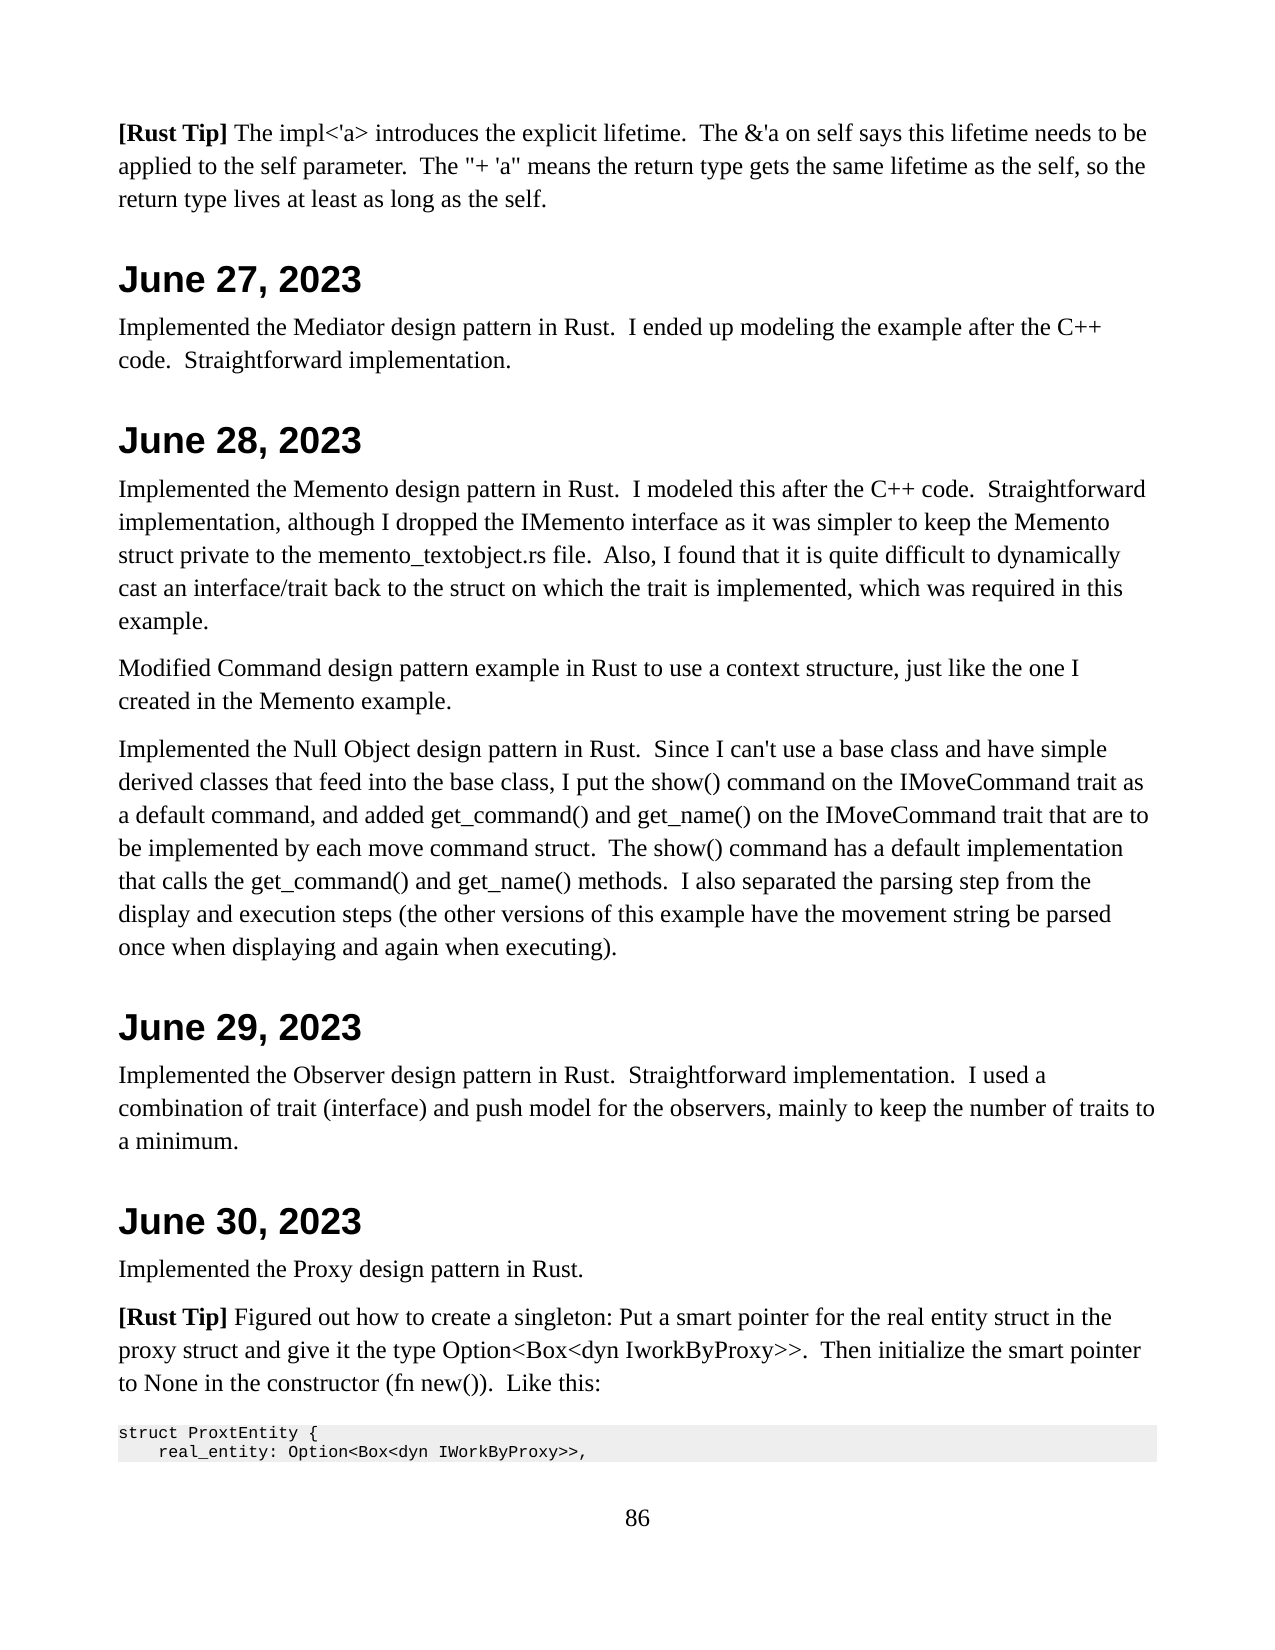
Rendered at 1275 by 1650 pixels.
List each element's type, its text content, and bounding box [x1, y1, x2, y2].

subtitle June 29, 2023 [118, 1005, 1157, 1048]
text Implemented the Null Object design pattern in Rust. Since I can't use a base class and have simple derived classes that feed into the base class, I put the show() command on the IMoveCommand trait as a default command, and added get_command() and get_name() on the IMoveCommand trait that are to be implemented by each move command struct. The show() command has a default implementation that calls the get_command() and get_name() methods. I also separated the parsing step from the display and execution steps (the other versions of this example have the movement string be parsed once when displaying and again when executing). [118, 734, 1157, 961]
text Implemented the Observer design pattern in Rust. Straightforward implementation. I used a combination of trait (interface) and push model for the observers, mainly to keep the number of traits to a minimum. [118, 1060, 1157, 1155]
text Implemented the Memento design pattern in Rust. I modeled this after the C++ code. Straightforward implementation, although I dropped the IMemento interface as it was simpler to keep the Memento struct private to the memento_textobject.rs file. Also, I found that it is quite difficult to dynamically cast an interface/trait back to the struct on which the trait is implemented, which was required in this example. [118, 474, 1157, 634]
text Implemented the Proxy design pattern in Rust. [118, 1254, 1157, 1283]
subtitle June 28, 2023 [118, 418, 1157, 461]
text [Rust Tip] The impl<'a> introduces the explicit lifetime. The &'a on self says this lifetime needs to be applied to the self parameter. The "+ 'a" means the return type gets the same lifetime as the self, so the return type lives at least as long as the self. [118, 118, 1157, 213]
text real_entity: Option<Box<dyn IWorkByProxy>>, [118, 1444, 1157, 1462]
text [Rust Tip] Figured out how to create a singleton: Put a smart pointer for the real entity struct in the proxy struct and give it the type Option<Box<dyn IworkByProxy>>. Then initialize the smart pointer to None in the constructor (fn new()). Like this: [118, 1302, 1157, 1397]
subtitle June 27, 2023 [118, 257, 1157, 300]
text Modified Command design pattern example in Rust to use a context structure, just like the one I created in the Memento example. [118, 653, 1157, 715]
subtitle June 30, 2023 [118, 1199, 1157, 1242]
text struct ProxtEntity { [118, 1425, 1157, 1444]
text Implemented the Mediator design pattern in Rust. I ended up modeling the example after the C++ code. Straightforward implementation. [118, 312, 1157, 374]
